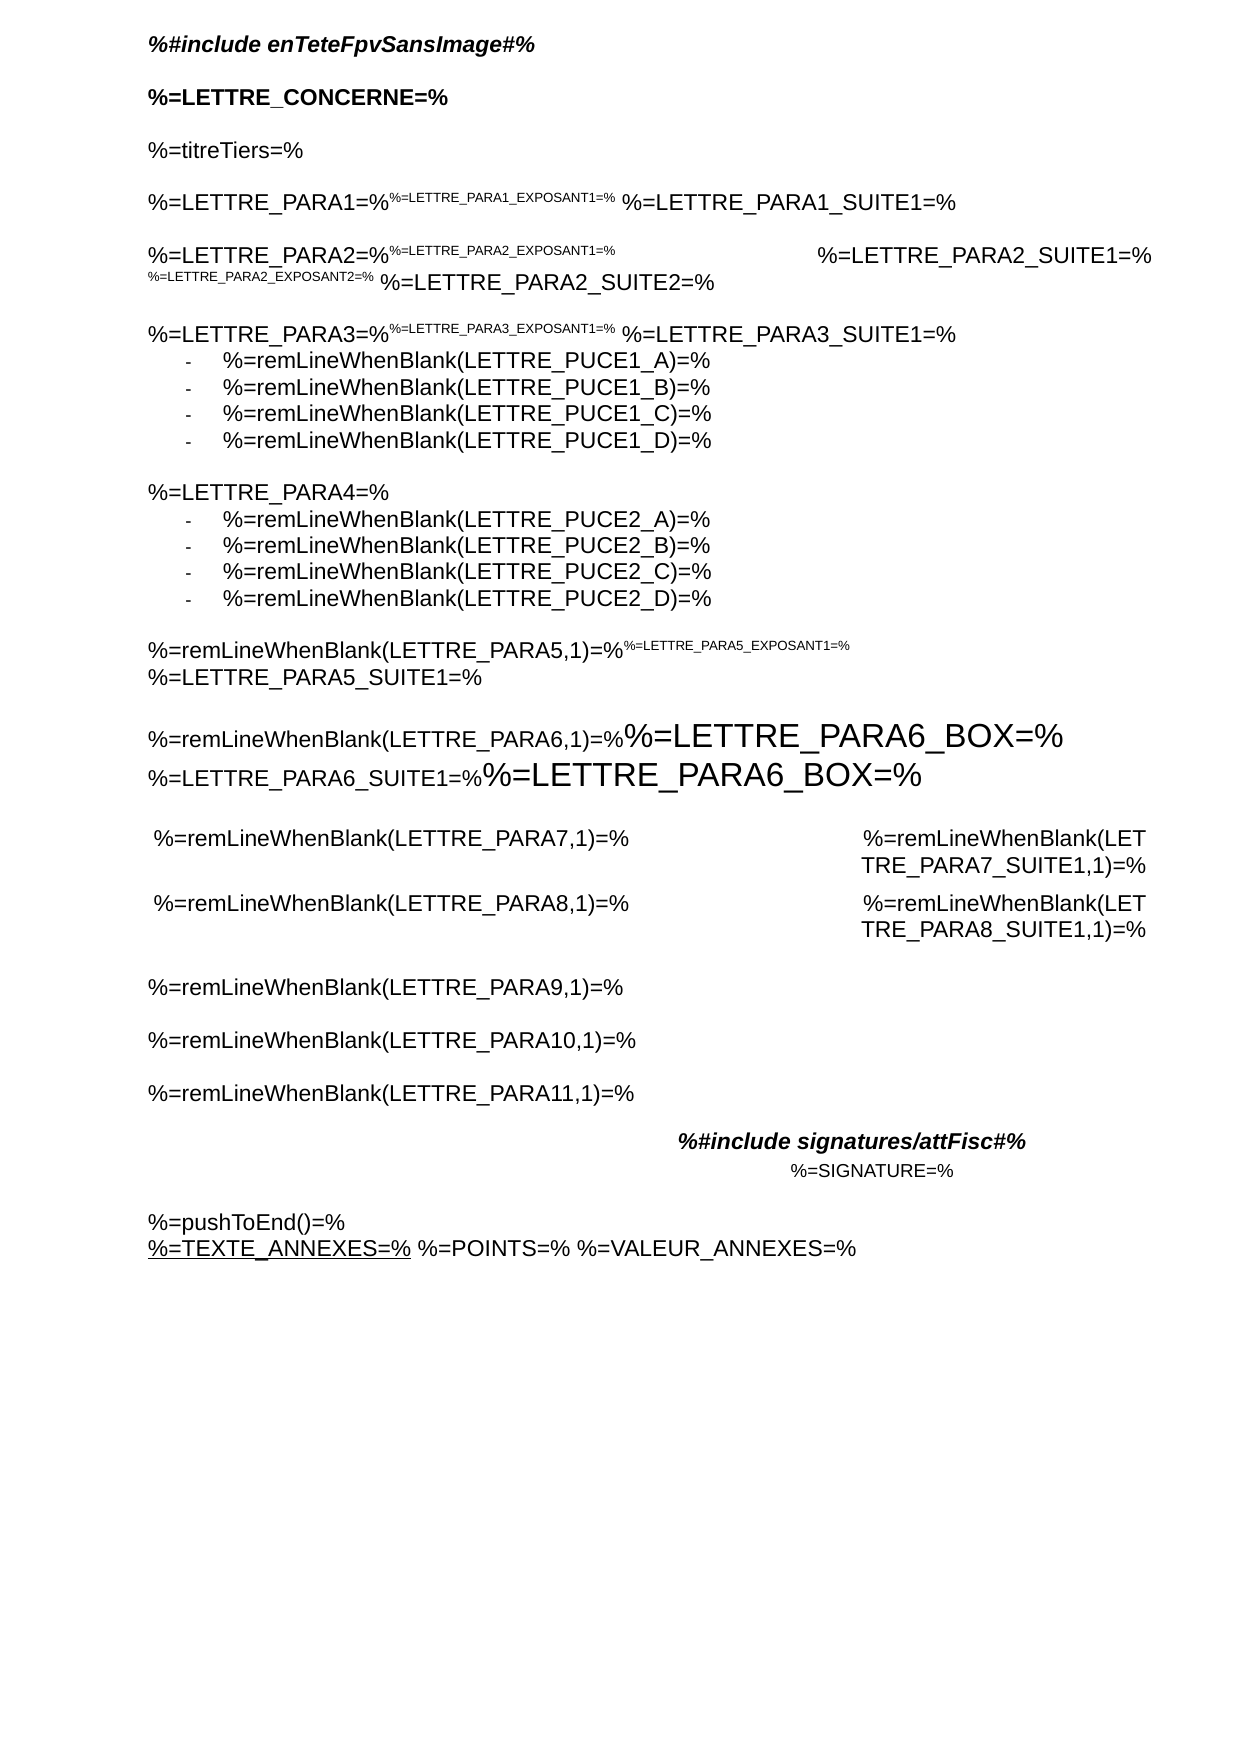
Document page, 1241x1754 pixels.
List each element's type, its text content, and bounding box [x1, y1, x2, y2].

text %#include enTeteFpvSansImage#% [148, 31, 1152, 58]
list %=remLineWhenBlank(LETTRE_PUCE2_A)=% [185, 506, 1152, 532]
text %=TEXTE_ANNEXES=% %=POINTS=% %=VALEUR_ANNEXES=% [148, 1235, 1152, 1261]
table_header %=remLineWhenBlank(LETTRE_PARA7_SUITE1,1)=% [854, 820, 1152, 884]
list %=remLineWhenBlank(LETTRE_PUCE1_B)=% [185, 374, 1152, 400]
text %=remLineWhenBlank(LETTRE_PARA6,1)=%%=LETTRE_PARA6_BOX=%%=LETTRE_PARA6_SUITE1=%%=LETTRE_PARA6_BOX=% [148, 716, 1152, 793]
list %=remLineWhenBlank(LETTRE_PUCE2_C)=% [185, 558, 1152, 585]
table_header %=remLineWhenBlank(LETTRE_PARA8_SUITE1,1)=% [852, 884, 1152, 948]
text %=LETTRE_PARA3=%%=LETTRE_PARA3_EXPOSANT1=% %=LETTRE_PARA3_SUITE1=% [148, 321, 1152, 347]
text %=LETTRE_PARA2=%%=LETTRE_PARA2_EXPOSANT1=% %=LETTRE_PARA2_SUITE1=%%=LETTRE_PARA2_EXPOSANT2=% %=LETTRE_PARA2_SUITE2=% [148, 242, 1152, 295]
list %=remLineWhenBlank(LETTRE_PUCE2_D)=% [185, 585, 1152, 611]
list %=remLineWhenBlank(LETTRE_PUCE2_B)=% [185, 532, 1152, 558]
text %=LETTRE_CONCERNE=% [148, 84, 1152, 110]
table_header %=remLineWhenBlank(LETTRE_PARA8,1)=% [148, 884, 852, 948]
table_header %=SIGNATURE=% [591, 1154, 1152, 1187]
text %=remLineWhenBlank(LETTRE_PARA11,1)=% [148, 1080, 1152, 1106]
list %=remLineWhenBlank(LETTRE_PUCE1_D)=% [185, 427, 1152, 453]
text %=pushToEnd()=% [148, 1209, 1152, 1235]
text %=remLineWhenBlank(LETTRE_PARA5,1)=%%=LETTRE_PARA5_EXPOSANT1=% %=LETTRE_PARA5_SUITE1=% [148, 637, 1152, 690]
table_header %=remLineWhenBlank(LETTRE_PARA7,1)=% [148, 820, 853, 884]
text %=LETTRE_PARA4=% [148, 479, 1152, 506]
text %=remLineWhenBlank(LETTRE_PARA10,1)=% [148, 1027, 1152, 1053]
text %=remLineWhenBlank(LETTRE_PARA9,1)=% [148, 974, 1152, 1001]
list %=remLineWhenBlank(LETTRE_PUCE1_C)=% [185, 400, 1152, 427]
text %#include signatures/attFisc#% [148, 1128, 1152, 1154]
table_header [148, 1154, 591, 1187]
text %=titreTiers=% [148, 137, 1152, 163]
text %=LETTRE_PARA1=%%=LETTRE_PARA1_EXPOSANT1=% %=LETTRE_PARA1_SUITE1=% [148, 189, 1152, 216]
list %=remLineWhenBlank(LETTRE_PUCE1_A)=% [185, 347, 1152, 374]
